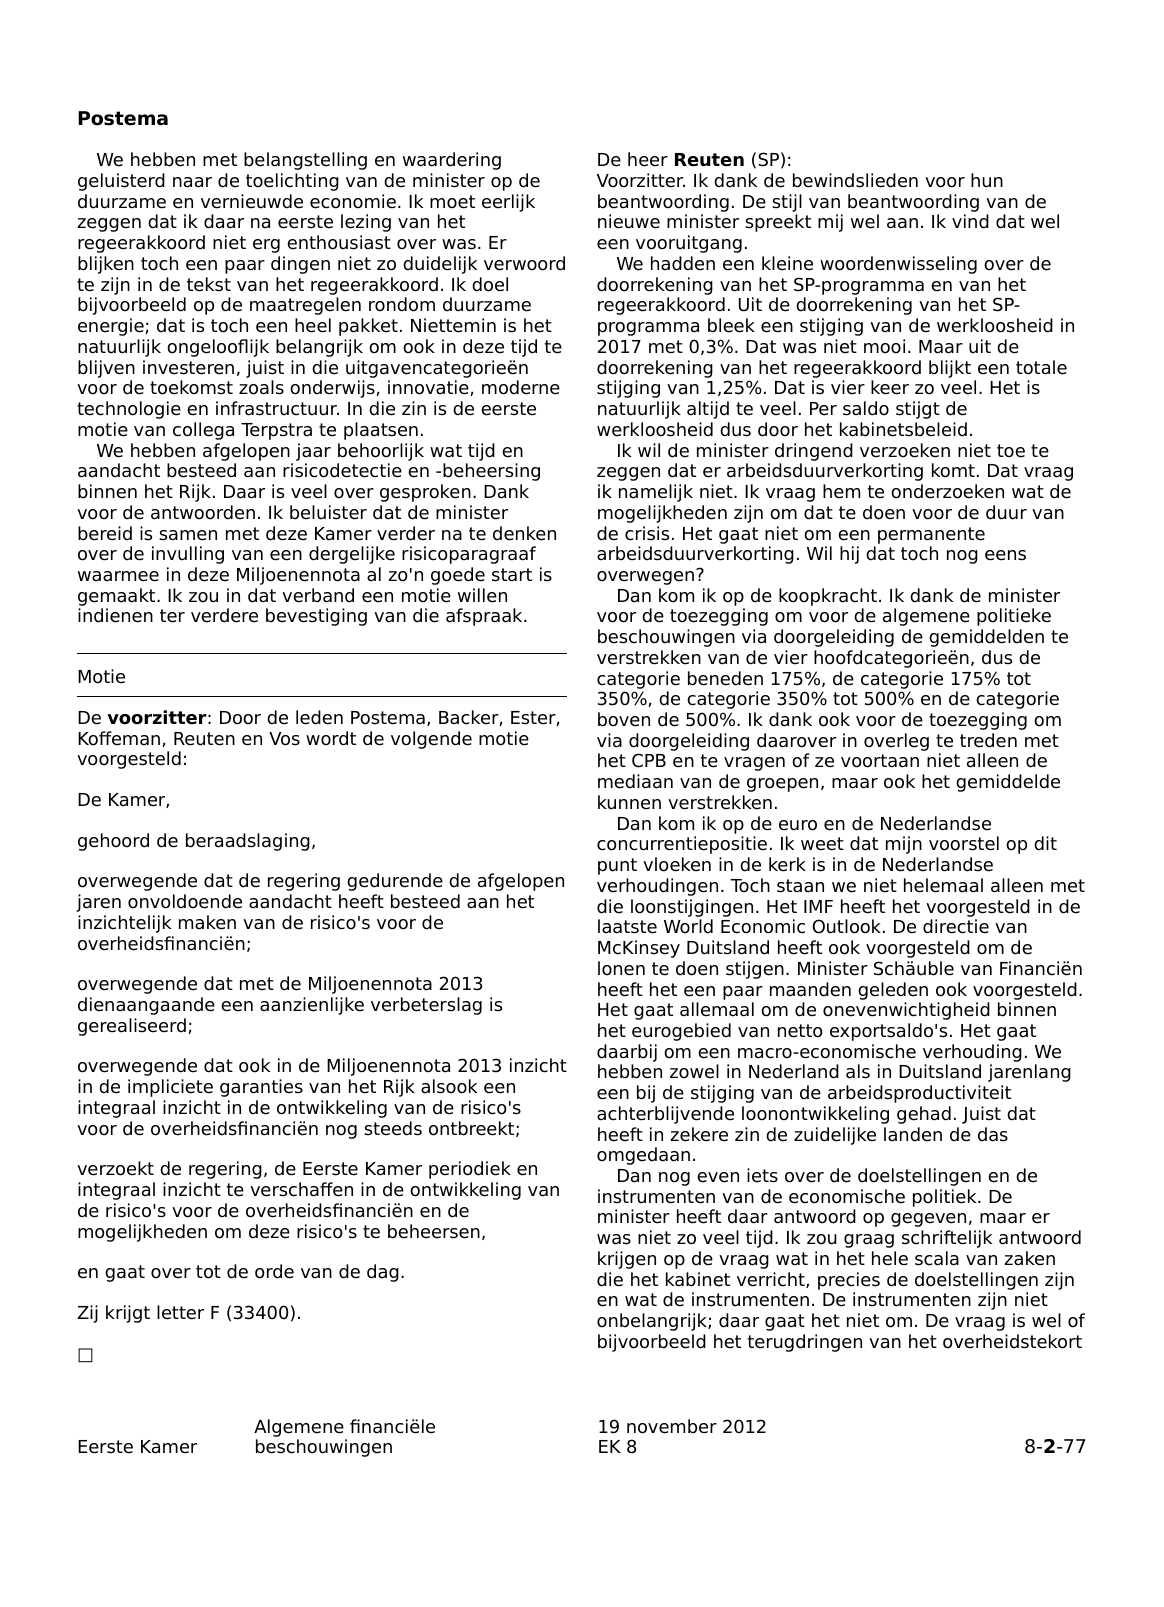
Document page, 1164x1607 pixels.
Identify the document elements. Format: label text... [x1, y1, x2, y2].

text overwegende dat met de Miljoenennota 2013 dienaangaande een aanzienlijke verbeterslag is gerealiseerd; [77, 974, 567, 1036]
text We hebben met belangstelling en waardering geluisterd naar de toelichting van de minister op de duurzame en vernieuwde economie. Ik moet eerlijk zeggen dat ik daar na eerste lezing van het regeerakkoord niet erg enthousiast over was. Er blijken toch een paar dingen niet zo duidelijk verwoord te zijn in de tekst van het regeerakkoord. Ik doel bijvoorbeeld op de maatregelen rondom duurzame energie; dat is toch een heel pakket. Niettemin is het natuurlijk ongelooflijk belangrijk om ook in deze tijd te blijven investeren, juist in die uitgavencategorieën voor de toekomst zoals onderwijs, innovatie, moderne technologie en infrastructuur. In die zin is de eerste motie van collega Terpstra te plaatsen. [77, 150, 567, 440]
text overwegende dat ook in de Miljoenennota 2013 inzicht in de impliciete garanties van het Rijk alsook een integraal inzicht in de ontwikkeling van de risico's voor de overheidsfinanciën nog steeds ontbreekt; [77, 1056, 567, 1139]
text De heer Reuten (SP): [596, 150, 1087, 171]
text gehoord de beraadslaging, [77, 831, 567, 851]
text De voorzitter: Door de leden Postema, Backer, Ester, Koffeman, Reuten en Vos wordt de volgende motie voorgesteld: [77, 708, 567, 770]
text Ik wil de minister dringend verzoeken niet toe te zeggen dat er arbeidsduurverkorting komt. Dat vraag ik namelijk niet. Ik vraag hem te onderzoeken wat de mogelijkheden zijn om dat te doen voor de duur van de crisis. Het gaat niet om een permanente arbeidsduurverkorting. Wil hij dat toch nog eens overwegen? [596, 440, 1087, 586]
text Dan kom ik op de euro en de Nederlandse concurrentiepositie. Ik weet dat mijn voorstel op dit punt vloeken in de kerk is in de Nederlandse verhoudingen. Toch staan we niet helemaal alleen met die loonstijgingen. Het IMF heeft het voorgesteld in de laatste World Economic Outlook. De directie van McKinsey Duitsland heeft ook voorgesteld om de lonen te doen stijgen. Minister Schäuble van Financiën heeft het een paar maanden geleden ook voorgesteld. Het gaat allemaal om de onevenwichtigheid binnen het eurogebied van netto exportsaldo's. Het gaat daarbij om een macro-economische verhouding. We hebben zowel in Nederland als in Duitsland jarenlang een bij de stijging van de arbeidsproductiviteit achterblijvende loonontwikkeling gehad. Juist dat heeft in zekere zin de zuidelijke landen de das omgedaan. [596, 813, 1087, 1166]
text □ [77, 1344, 567, 1364]
text De Kamer, [77, 790, 567, 811]
text Dan kom ik op de koopkracht. Ik dank de minister voor de toezegging om voor de algemene politieke beschouwingen via doorgeleiding de gemiddelden te verstrekken van de vier hoofdcategorieën, dus de categorie beneden 175%, de categorie 175% tot 350%, de categorie 350% tot 500% en de categorie boven de 500%. Ik dank ook voor de toezegging om via doorgeleiding daarover in overleg te treden met het CPB en te vragen of ze voortaan niet alleen de mediaan van de groepen, maar ook het gemiddelde kunnen verstrekken. [596, 586, 1087, 813]
text We hebben afgelopen jaar behoorlijk wat tijd en aandacht besteed aan risicodetectie en -beheersing binnen het Rijk. Daar is veel over gesproken. Dank voor de antwoorden. Ik beluister dat de minister bereid is samen met deze Kamer verder na te denken over de invulling van een dergelijke risicoparagraaf waarmee in deze Miljoenennota al zo'n goede start is gemaakt. Ik zou in dat verband een motie willen indienen ter verdere bevestiging van die afspraak. [77, 440, 567, 627]
text Motie [77, 667, 567, 688]
text Voorzitter. Ik dank de bewindslieden voor hun beantwoording. De stijl van beantwoording van de nieuwe minister spreekt mij wel aan. Ik vind dat wel een vooruitgang. [596, 171, 1087, 254]
text Zij krijgt letter F (33400). [77, 1303, 567, 1324]
text verzoekt de regering, de Eerste Kamer periodiek en integraal inzicht te verschaffen in de ontwikkeling van de risico's voor de overheidsfinanciën en de mogelijkheden om deze risico's te beheersen, [77, 1159, 567, 1242]
text en gaat over tot de orde van de dag. [77, 1262, 567, 1283]
text We hadden een kleine woordenwisseling over de doorrekening van het SP-programma en van het regeerakkoord. Uit de doorrekening van het SP-programma bleek een stijging van de werkloosheid in 2017 met 0,3%. Dat was niet mooi. Maar uit de doorrekening van het regeerakkoord blijkt een totale stijging van 1,25%. Dat is vier keer zo veel. Het is natuurlijk altijd te veel. Per saldo stijgt de werkloosheid dus door het kabinetsbeleid. [596, 254, 1087, 440]
text overwegende dat de regering gedurende de afgelopen jaren onvoldoende aandacht heeft besteed aan het inzichtelijk maken van de risico's voor de overheidsfinanciën; [77, 871, 567, 954]
text Dan nog even iets over de doelstellingen en de instrumenten van de economische politiek. De minister heeft daar antwoord op gegeven, maar er was niet zo veel tijd. Ik zou graag schriftelijk antwoord krijgen op de vraag wat in het hele scala van zaken die het kabinet verricht, precies de doelstellingen zijn en wat de instrumenten. De instrumenten zijn niet onbelangrijk; daar gaat het niet om. De vraag is wel of bijvoorbeeld het terugdringen van het overheidstekort [596, 1166, 1087, 1352]
